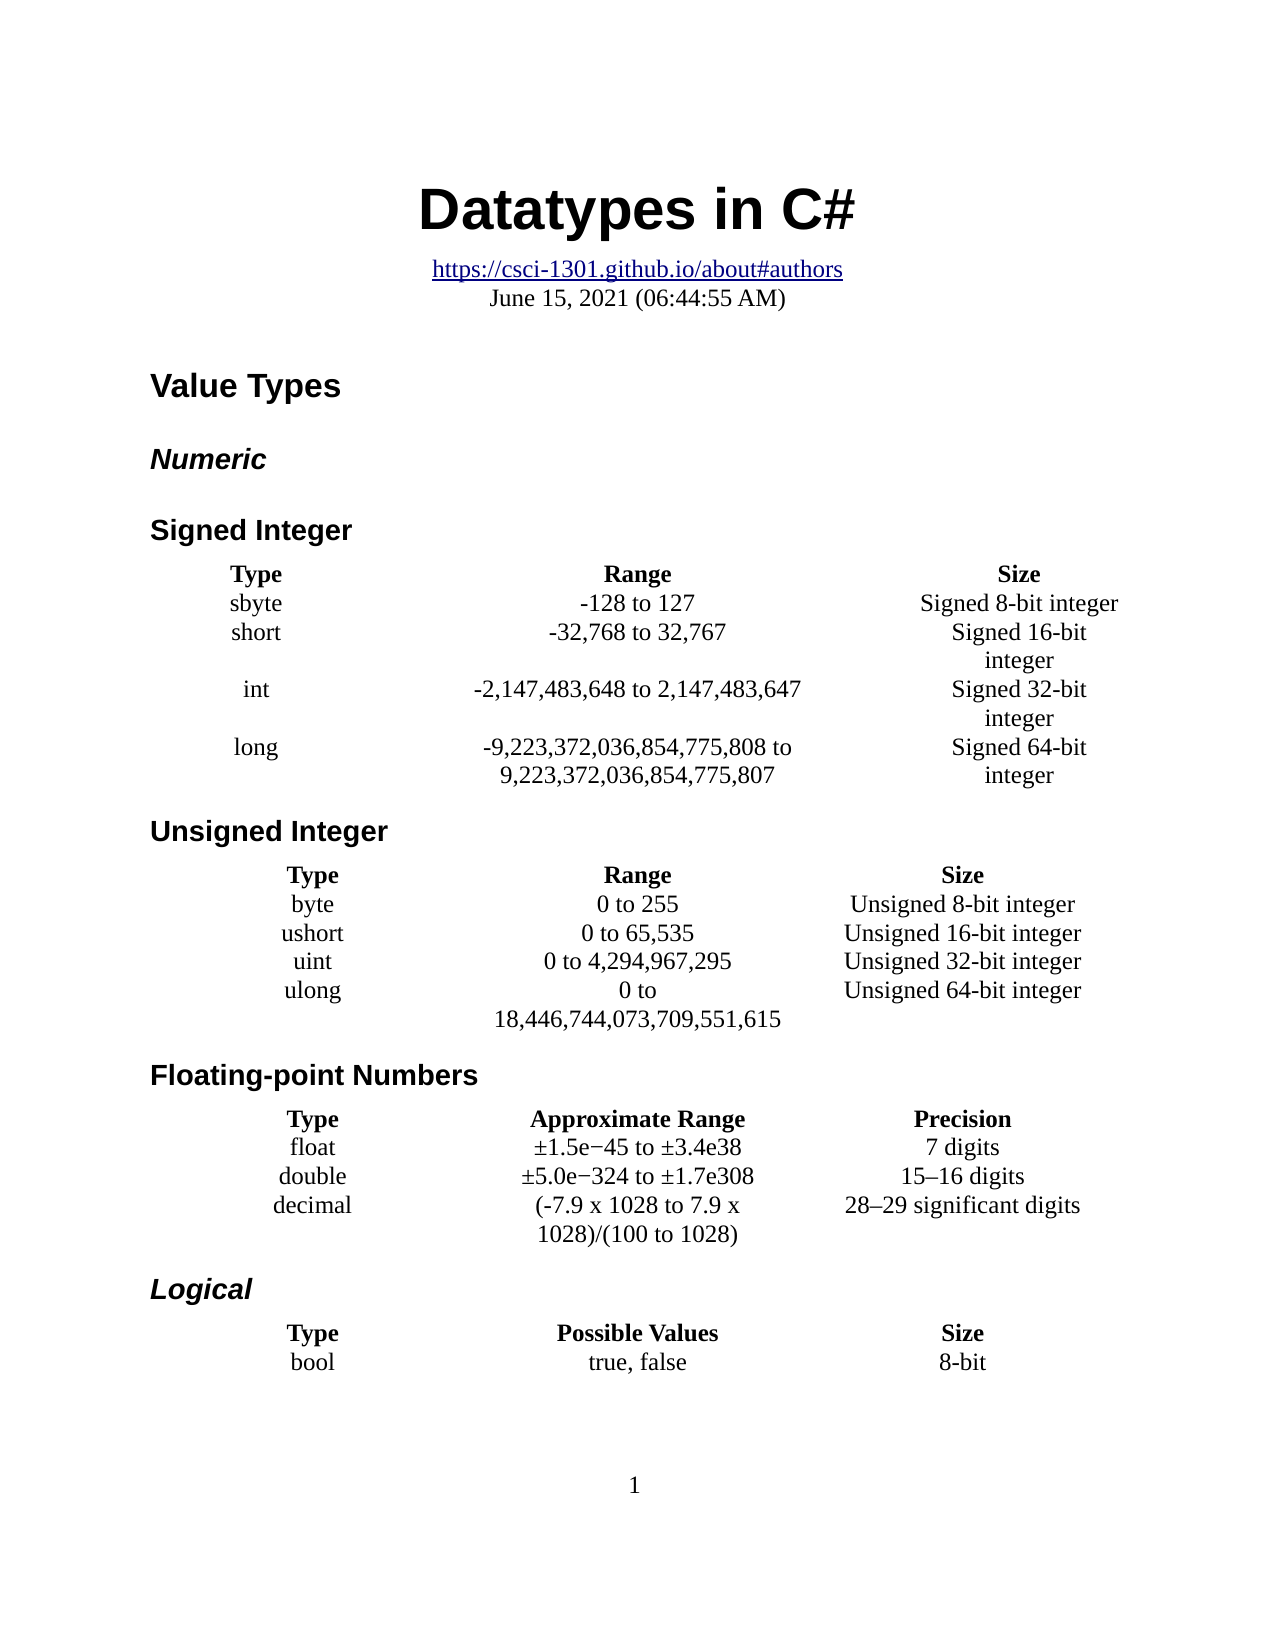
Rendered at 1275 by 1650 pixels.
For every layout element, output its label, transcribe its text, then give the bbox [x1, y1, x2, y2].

table_header Range [475, 860, 800, 889]
table_cell true, false [475, 1347, 800, 1376]
table_cell Unsigned 64-bit integer [800, 975, 1125, 1033]
table_cell 0 to 4,294,967,295 [475, 946, 800, 975]
table_cell -2,147,483,648 to 2,147,483,647 [362, 674, 913, 732]
table_header Size [913, 559, 1125, 588]
table_cell long [150, 732, 362, 789]
subtitle Floating-point Numbers [150, 1058, 1125, 1091]
table_cell short [150, 617, 362, 674]
table_cell -32,768 to 32,767 [362, 617, 913, 674]
table_cell ±5.0e−324 to ±1.7e308 [475, 1161, 800, 1190]
table_cell uint [150, 946, 475, 975]
subtitle Numeric [150, 442, 1125, 476]
table_cell (-7.9 x 1028 to 7.9 x 1028)/(100 to 1028) [475, 1190, 800, 1247]
table_cell Signed 16-bit integer [913, 617, 1125, 674]
table_cell ushort [150, 918, 475, 946]
table_cell 15–16 digits [800, 1161, 1125, 1190]
table_cell -128 to 127 [362, 588, 913, 617]
subtitle Logical [150, 1272, 1125, 1306]
table_cell Unsigned 16-bit integer [800, 918, 1125, 946]
subtitle Unsigned Integer [150, 814, 1125, 848]
table_cell double [150, 1161, 475, 1190]
table_cell Signed 64-bit integer [913, 732, 1125, 789]
table_cell Unsigned 8-bit integer [800, 889, 1125, 918]
table_header Type [150, 559, 362, 588]
table_header Type [150, 860, 475, 889]
table_cell ulong [150, 975, 475, 1033]
table_header Precision [800, 1104, 1125, 1132]
table_cell 0 to 18,446,744,073,709,551,615 [475, 975, 800, 1033]
subtitle Signed Integer [150, 513, 1125, 547]
table_header Size [800, 1319, 1125, 1347]
table_cell Signed 8-bit integer [913, 588, 1125, 617]
table_cell 0 to 65,535 [475, 918, 800, 946]
table_cell Unsigned 32-bit integer [800, 946, 1125, 975]
subtitle Value Types [150, 366, 1125, 404]
table_cell 28–29 significant digits [800, 1190, 1125, 1247]
table_cell byte [150, 889, 475, 918]
table_header Approximate Range [475, 1104, 800, 1132]
table_cell -9,223,372,036,854,775,808 to 9,223,372,036,854,775,807 [362, 732, 913, 789]
table_cell 7 digits [800, 1133, 1125, 1161]
table_cell ±1.5e−45 to ±3.4e38 [475, 1133, 800, 1161]
table_cell bool [150, 1347, 475, 1376]
table_cell decimal [150, 1190, 475, 1247]
table_cell int [150, 674, 362, 732]
table_header Type [150, 1104, 475, 1132]
table_cell Signed 32-bit integer [913, 674, 1125, 732]
text https://csci-1301.github.io/about#authors [150, 254, 1125, 283]
title Datatypes in C# [150, 175, 1125, 242]
table_cell 8-bit [800, 1347, 1125, 1376]
table_header Size [800, 860, 1125, 889]
table_cell float [150, 1133, 475, 1161]
table_header Range [362, 559, 913, 588]
table_header Possible Values [475, 1319, 800, 1347]
table_header Type [150, 1319, 475, 1347]
table_cell sbyte [150, 588, 362, 617]
table_cell 0 to 255 [475, 889, 800, 918]
text June 15, 2021 (06:44:55 AM) [150, 283, 1125, 312]
